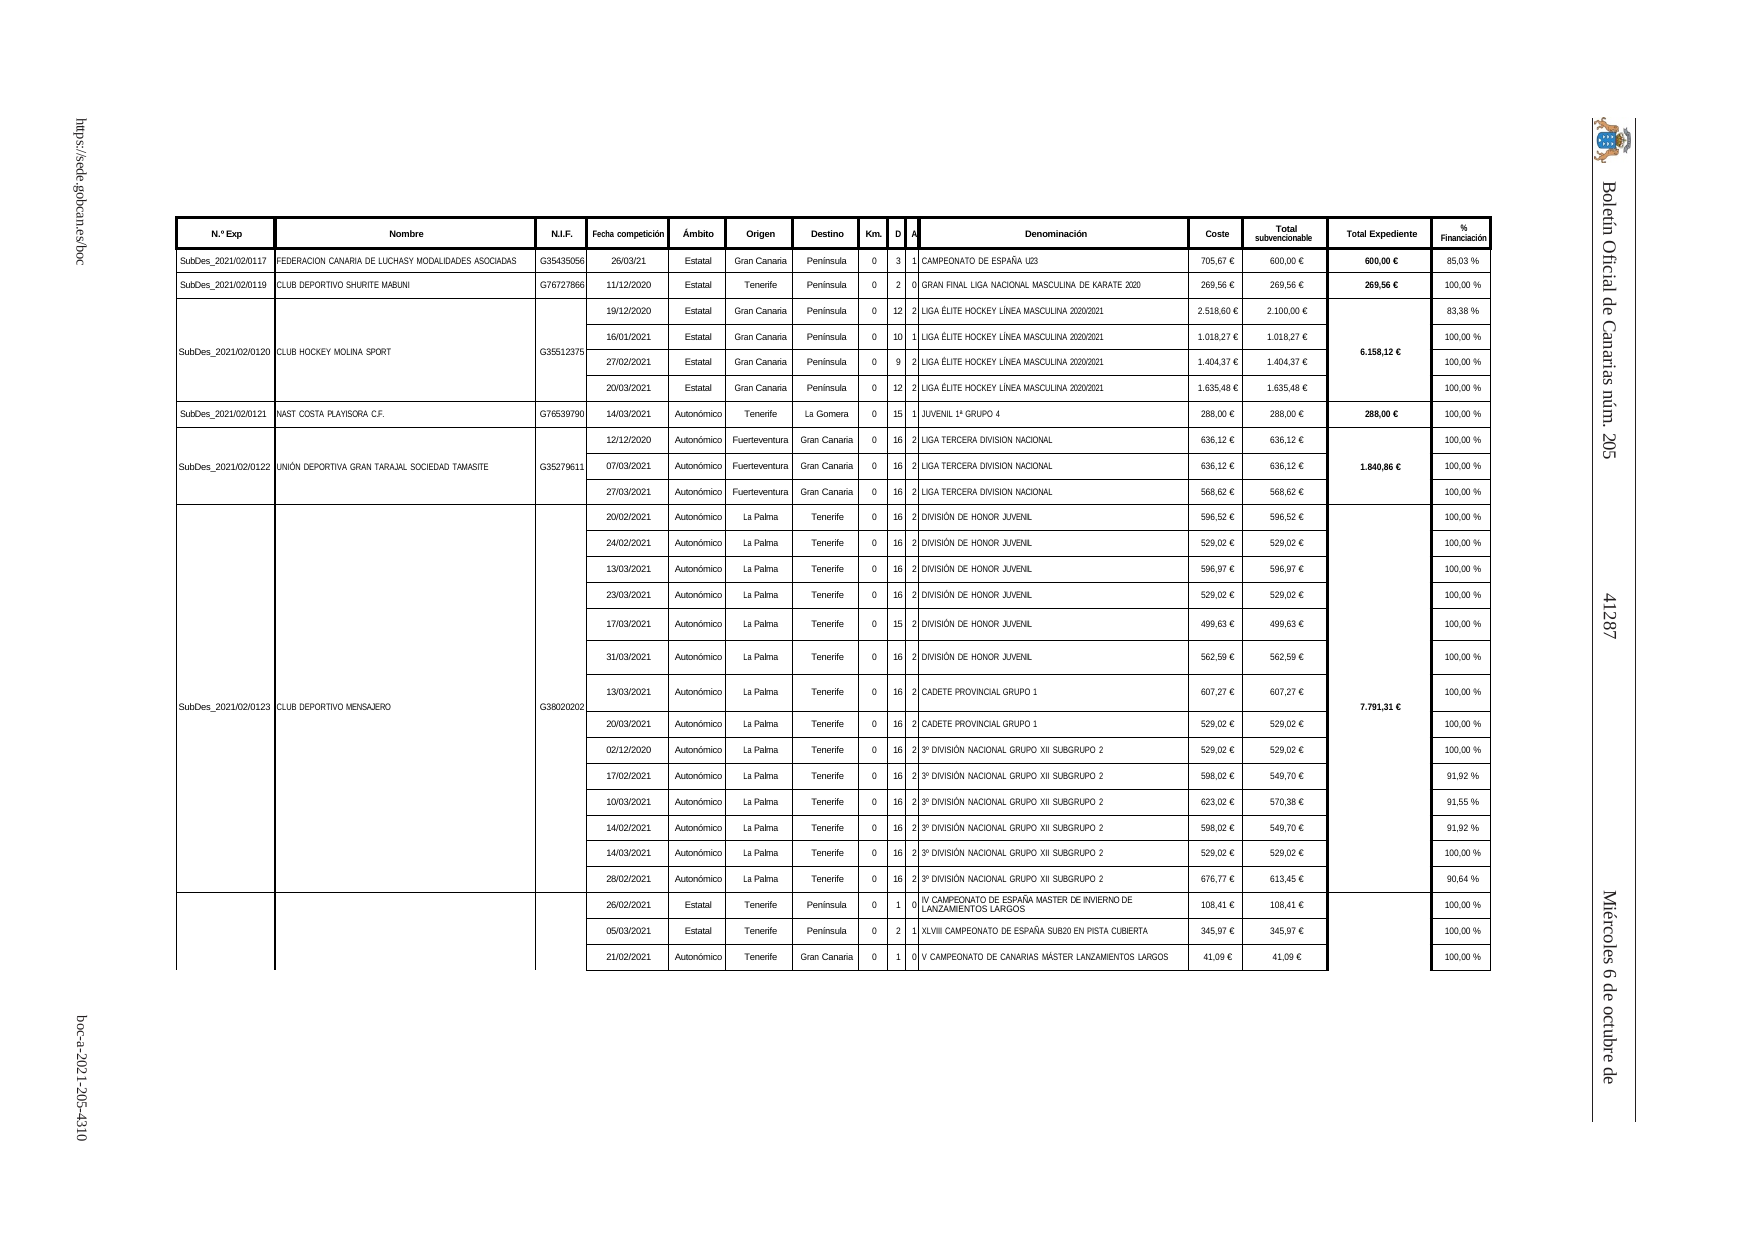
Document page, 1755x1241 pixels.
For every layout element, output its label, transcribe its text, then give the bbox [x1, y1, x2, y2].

table_cell SubDes_2021/02/0120 [177, 299, 274, 401]
table_cell Tenerife [793, 583, 858, 608]
table_cell Gran Canaria [726, 250, 792, 272]
table_cell 0 [859, 402, 887, 427]
table_cell Gran Canaria [726, 376, 792, 401]
table_cell 562,59 € [1189, 641, 1242, 673]
table_cell CLUB DEPORTIVO SHURITE MABUNI [276, 273, 535, 298]
table_cell [276, 893, 535, 969]
table_header Denominación [921, 219, 1187, 247]
table_cell 100,00 % [1433, 945, 1490, 969]
table_cell La Palma [726, 764, 792, 789]
table_cell 2 [906, 712, 918, 737]
table_cell CADETE PROVINCIAL GRUPO 1 [919, 712, 1188, 737]
table_cell 1.635,48 € [1189, 376, 1242, 401]
table_cell Tenerife [793, 557, 858, 582]
table_cell 0 [859, 790, 887, 814]
table_cell Estatal [669, 376, 725, 401]
table_cell 596,52 € [1189, 505, 1242, 530]
table_cell 0 [906, 893, 918, 918]
table_cell 12 [888, 376, 905, 401]
table_cell V CAMPEONATO DE CANARIAS MÁSTER LANZAMIENTOS LARGOS [919, 945, 1188, 969]
table_cell Tenerife [793, 764, 858, 789]
table_cell 1 [888, 945, 905, 969]
table_cell 1.404,37 € [1189, 350, 1242, 375]
table_cell [536, 893, 586, 969]
table_cell Gran Canaria [793, 945, 858, 969]
table_cell 3º DIVISIÓN NACIONAL GRUPO XII SUBGRUPO 2 [919, 738, 1188, 763]
table_header Origen [727, 219, 791, 247]
table_header A [907, 219, 917, 247]
table_cell Tenerife [726, 893, 792, 918]
table_cell 2 [888, 273, 905, 298]
table_cell 100,00 % [1433, 531, 1490, 556]
table_cell Tenerife [793, 738, 858, 763]
table_cell 0 [859, 428, 887, 453]
table_cell La Palma [726, 609, 792, 640]
text 41287 [1600, 593, 1621, 642]
table_cell 2 [906, 376, 918, 401]
table_cell 1 [906, 919, 918, 944]
table_cell 100,00 % [1433, 841, 1490, 866]
table_cell 41,09 € [1243, 945, 1326, 969]
table_cell 0 [859, 273, 887, 298]
table_cell G35512375 [536, 299, 586, 401]
table_cell 3º DIVISIÓN NACIONAL GRUPO XII SUBGRUPO 2 [919, 841, 1188, 866]
table_cell 3º DIVISIÓN NACIONAL GRUPO XII SUBGRUPO 2 [919, 790, 1188, 814]
table_cell 3º DIVISIÓN NACIONAL GRUPO XII SUBGRUPO 2 [919, 764, 1188, 789]
table_cell 2 [906, 531, 918, 556]
table_cell 636,12 € [1243, 454, 1326, 478]
table_cell 2 [906, 790, 918, 814]
table_cell Tenerife [793, 505, 858, 530]
table_cell 05/03/2021 [587, 919, 668, 944]
table_cell 288,00 € [1189, 402, 1242, 427]
table_cell 529,02 € [1243, 738, 1326, 763]
table_cell SubDes_2021/02/0122 [177, 428, 274, 504]
table_cell Estatal [669, 299, 725, 323]
table_cell 16 [888, 505, 905, 530]
table_cell 13/03/2021 [587, 675, 668, 711]
table_cell 12/12/2020 [587, 428, 668, 453]
table_cell 529,02 € [1189, 712, 1242, 737]
table_cell Autonómico [669, 816, 725, 840]
table_cell Estatal [669, 250, 725, 272]
table_cell 16 [888, 790, 905, 814]
table_cell 16 [888, 480, 905, 504]
table_cell 562,59 € [1243, 641, 1326, 673]
table_cell Península [793, 893, 858, 918]
table_cell Tenerife [793, 675, 858, 711]
table_cell 3º DIVISIÓN NACIONAL GRUPO XII SUBGRUPO 2 [919, 867, 1188, 892]
table_cell 570,38 € [1243, 790, 1326, 814]
table_cell LIGA TERCERA DIVISION NACIONAL [919, 428, 1188, 453]
table_cell La Palma [726, 790, 792, 814]
table_cell Tenerife [726, 402, 792, 427]
table_cell SubDes_2021/02/0123 [177, 505, 274, 892]
text https://sede.gobcan.es/boc [73, 118, 90, 273]
table_cell 6.158,12 € [1329, 299, 1430, 401]
table_cell [1329, 893, 1430, 969]
table_cell 607,27 € [1243, 675, 1326, 711]
table_cell 600,00 € [1243, 250, 1326, 272]
table_cell 1 [906, 325, 918, 349]
table_cell 9 [888, 350, 905, 375]
table_cell Fuerteventura [726, 428, 792, 453]
table_cell Autonómico [669, 764, 725, 789]
table_cell 1 [888, 893, 905, 918]
table_cell 3º DIVISIÓN NACIONAL GRUPO XII SUBGRUPO 2 [919, 816, 1188, 840]
table_header Coste [1190, 219, 1241, 247]
table_cell Tenerife [726, 945, 792, 969]
table_cell 0 [859, 250, 887, 272]
table_header Fecha competición [588, 219, 667, 247]
table_cell 2 [906, 764, 918, 789]
table_cell 1 [906, 250, 918, 272]
table_cell 90,64 % [1433, 867, 1490, 892]
table_cell 100,00 % [1433, 376, 1490, 401]
table_cell 0 [859, 816, 887, 840]
table_cell 529,02 € [1243, 583, 1326, 608]
table_cell Gran Canaria [793, 480, 858, 504]
table_cell 28/02/2021 [587, 867, 668, 892]
table_cell 100,00 % [1433, 402, 1490, 427]
table_cell 26/02/2021 [587, 893, 668, 918]
table_cell 613,45 € [1243, 867, 1326, 892]
table_cell La Palma [726, 557, 792, 582]
table_cell 13/03/2021 [587, 557, 668, 582]
table_cell LIGA ÉLITE HOCKEY LÍNEA MASCULINA 2020/2021 [919, 376, 1188, 401]
table_cell 2 [906, 641, 918, 673]
table_cell 600,00 € [1329, 250, 1430, 272]
table_cell 269,56 € [1189, 273, 1242, 298]
table_cell 16/01/2021 [587, 325, 668, 349]
table_cell DIVISIÓN DE HONOR JUVENIL [919, 531, 1188, 556]
table_cell 1.635,48 € [1243, 376, 1326, 401]
table_cell 2 [906, 557, 918, 582]
table_cell 636,12 € [1189, 454, 1242, 478]
table_cell Tenerife [793, 609, 858, 640]
table_cell Península [793, 376, 858, 401]
table_cell 2 [906, 299, 918, 323]
table_cell 2.100,00 € [1243, 299, 1326, 323]
table_cell 100,00 % [1433, 583, 1490, 608]
table_cell 529,02 € [1189, 531, 1242, 556]
table_cell Tenerife [726, 273, 792, 298]
table_cell 1.018,27 € [1189, 325, 1242, 349]
table_cell La Palma [726, 531, 792, 556]
table_cell 0 [859, 919, 887, 944]
table_cell 0 [859, 531, 887, 556]
table_cell 0 [859, 675, 887, 711]
table_cell Península [793, 250, 858, 272]
table_header Total Expediente [1329, 219, 1430, 247]
table_cell Tenerife [793, 816, 858, 840]
table_header N.º Exp [178, 219, 273, 247]
table_cell 1.018,27 € [1243, 325, 1326, 349]
table_cell Autonómico [669, 480, 725, 504]
table_cell La Palma [726, 675, 792, 711]
table_cell 20/02/2021 [587, 505, 668, 530]
table_cell 12 [888, 299, 905, 323]
table_cell LIGA ÉLITE HOCKEY LÍNEA MASCULINA 2020/2021 [919, 350, 1188, 375]
table_cell 0 [859, 583, 887, 608]
table_cell SubDes_2021/02/0119 [177, 273, 274, 298]
table_cell Autonómico [669, 583, 725, 608]
table_cell 529,02 € [1243, 531, 1326, 556]
table_cell CLUB DEPORTIVO MENSAJERO [276, 505, 535, 892]
table_header Nombre [277, 219, 534, 247]
table_cell 1.404,37 € [1243, 350, 1326, 375]
table_cell 288,00 € [1329, 402, 1430, 427]
table_cell 2 [906, 816, 918, 840]
table_cell 15 [888, 402, 905, 427]
table_cell La Palma [726, 505, 792, 530]
table_cell Estatal [669, 325, 725, 349]
table_cell 2 [906, 454, 918, 478]
table_cell 85,03 % [1433, 250, 1490, 272]
table_cell Autonómico [669, 790, 725, 814]
table_cell 345,97 € [1189, 919, 1242, 944]
table_cell 2 [906, 350, 918, 375]
table_cell 549,70 € [1243, 816, 1326, 840]
table_cell 17/03/2021 [587, 609, 668, 640]
table_cell 529,02 € [1243, 712, 1326, 737]
table_cell 10/03/2021 [587, 790, 668, 814]
table_cell Fuerteventura [726, 454, 792, 478]
table_cell 596,97 € [1243, 557, 1326, 582]
table_cell Península [793, 919, 858, 944]
table_cell 0 [859, 867, 887, 892]
table_cell Autonómico [669, 428, 725, 453]
table_cell 108,41 € [1189, 893, 1242, 918]
table_cell 16 [888, 738, 905, 763]
table_cell CADETE PROVINCIAL GRUPO 1 [919, 675, 1188, 711]
table_cell [177, 893, 274, 969]
table_cell 2.518,60 € [1189, 299, 1242, 323]
table_cell 0 [859, 376, 887, 401]
table_cell DIVISIÓN DE HONOR JUVENIL [919, 505, 1188, 530]
table_cell 100,00 % [1433, 428, 1490, 453]
table_cell 16 [888, 583, 905, 608]
table_cell 14/02/2021 [587, 816, 668, 840]
table_cell 676,77 € [1189, 867, 1242, 892]
table_header Destino [794, 219, 857, 247]
table_cell Gran Canaria [793, 454, 858, 478]
table_cell 91,92 % [1433, 816, 1490, 840]
table_cell 549,70 € [1243, 764, 1326, 789]
table_cell G38020202 [536, 505, 586, 892]
table_cell 568,62 € [1243, 480, 1326, 504]
table_cell JUVENIL 1ª GRUPO 4 [919, 402, 1188, 427]
table_cell 91,92 % [1433, 764, 1490, 789]
table_cell 14/03/2021 [587, 402, 668, 427]
table_cell 100,00 % [1433, 641, 1490, 673]
table_cell 16 [888, 428, 905, 453]
table_cell 16 [888, 867, 905, 892]
table_cell La Gomera [793, 402, 858, 427]
table_cell 16 [888, 641, 905, 673]
table_cell 0 [859, 893, 887, 918]
table_cell 16 [888, 454, 905, 478]
table_cell LIGA ÉLITE HOCKEY LÍNEA MASCULINA 2020/2021 [919, 325, 1188, 349]
table_cell NAST COSTA PLAYISORA C.F. [276, 402, 535, 427]
table_cell Autonómico [669, 841, 725, 866]
table_cell 623,02 € [1189, 790, 1242, 814]
table_cell 0 [859, 764, 887, 789]
table_cell Tenerife [793, 790, 858, 814]
table_cell DIVISIÓN DE HONOR JUVENIL [919, 641, 1188, 673]
table_cell 0 [859, 505, 887, 530]
table_cell 598,02 € [1189, 816, 1242, 840]
table_cell Gran Canaria [793, 428, 858, 453]
table_cell 24/02/2021 [587, 531, 668, 556]
table_cell 31/03/2021 [587, 641, 668, 673]
table_cell 100,00 % [1433, 738, 1490, 763]
table_cell 11/12/2020 [587, 273, 668, 298]
table_cell 16 [888, 764, 905, 789]
table_cell 27/02/2021 [587, 350, 668, 375]
table_cell 2 [888, 919, 905, 944]
table_cell 0 [859, 609, 887, 640]
table_cell Tenerife [793, 641, 858, 673]
table_cell 598,02 € [1189, 764, 1242, 789]
table_header N.I.F. [537, 219, 585, 247]
table_cell Autonómico [669, 531, 725, 556]
table_cell 100,00 % [1433, 557, 1490, 582]
table_header % Financiación [1433, 219, 1489, 247]
table_cell Península [793, 325, 858, 349]
table_cell 0 [859, 738, 887, 763]
table_header Total subvencionable [1244, 219, 1326, 247]
table_cell 23/03/2021 [587, 583, 668, 608]
table_cell 0 [859, 299, 887, 323]
table_cell 269,56 € [1243, 273, 1326, 298]
table_cell Estatal [669, 919, 725, 944]
table_cell 0 [859, 841, 887, 866]
table_cell 100,00 % [1433, 893, 1490, 918]
table_cell La Palma [726, 867, 792, 892]
table_cell 2 [906, 609, 918, 640]
table_cell DIVISIÓN DE HONOR JUVENIL [919, 583, 1188, 608]
table_cell 0 [859, 712, 887, 737]
table_cell G76539790 [536, 402, 586, 427]
table_cell La Palma [726, 712, 792, 737]
table_cell 596,52 € [1243, 505, 1326, 530]
table_cell Autonómico [669, 641, 725, 673]
table_cell 529,02 € [1243, 841, 1326, 866]
table_cell Estatal [669, 273, 725, 298]
table_cell Tenerife [726, 919, 792, 944]
table_cell Península [793, 350, 858, 375]
table_cell G35435056 [536, 250, 586, 272]
table_cell 529,02 € [1189, 738, 1242, 763]
table_cell 596,97 € [1189, 557, 1242, 582]
table_cell 2 [906, 675, 918, 711]
table_cell 568,62 € [1189, 480, 1242, 504]
table_cell SubDes_2021/02/0117 [177, 250, 274, 272]
table_cell 499,63 € [1189, 609, 1242, 640]
table_cell GRAN FINAL LIGA NACIONAL MASCULINA DE KARATE 2020 [919, 273, 1188, 298]
table_cell 108,41 € [1243, 893, 1326, 918]
table_cell 0 [859, 350, 887, 375]
table_cell Tenerife [793, 712, 858, 737]
table_cell Autonómico [669, 867, 725, 892]
table_cell UNIÓN DEPORTIVA GRAN TARAJAL SOCIEDAD TAMASITE [276, 428, 535, 504]
table_cell 1.840,86 € [1329, 428, 1430, 504]
table_cell 26/03/21 [587, 250, 668, 272]
table_cell 0 [906, 273, 918, 298]
table_cell 16 [888, 816, 905, 840]
table_cell 7.791,31 € [1329, 505, 1430, 892]
table_cell DIVISIÓN DE HONOR JUVENIL [919, 557, 1188, 582]
table_cell Autonómico [669, 712, 725, 737]
table_cell 20/03/2021 [587, 712, 668, 737]
table_cell 20/03/2021 [587, 376, 668, 401]
table_cell 288,00 € [1243, 402, 1326, 427]
table_header D [889, 219, 904, 247]
table_cell Autonómico [669, 402, 725, 427]
table_cell 16 [888, 675, 905, 711]
table_cell 100,00 % [1433, 919, 1490, 944]
table_cell 100,00 % [1433, 609, 1490, 640]
text boc-a-2021-205-4310 [74, 1016, 91, 1145]
table_cell 607,27 € [1189, 675, 1242, 711]
table_cell Autonómico [669, 557, 725, 582]
table_cell 100,00 % [1433, 675, 1490, 711]
table_cell 499,63 € [1243, 609, 1326, 640]
table_cell Gran Canaria [726, 325, 792, 349]
table_cell Península [793, 299, 858, 323]
table_cell LIGA TERCERA DIVISION NACIONAL [919, 454, 1188, 478]
table_cell Fuerteventura [726, 480, 792, 504]
table_cell 2 [906, 867, 918, 892]
table_cell Autonómico [669, 454, 725, 478]
table_cell Autonómico [669, 738, 725, 763]
table_cell Tenerife [793, 531, 858, 556]
table_header Km. [860, 219, 886, 247]
table_cell 19/12/2020 [587, 299, 668, 323]
table_cell Tenerife [793, 867, 858, 892]
table_cell Autonómico [669, 505, 725, 530]
table_cell FEDERACION CANARIA DE LUCHASY MODALIDADES ASOCIADAS [276, 250, 535, 272]
table_cell La Palma [726, 738, 792, 763]
table_cell La Palma [726, 583, 792, 608]
text Boletín Oficial de Canarias núm. 205 [1599, 181, 1621, 462]
table_cell La Palma [726, 816, 792, 840]
table_cell Autonómico [669, 945, 725, 969]
table_cell 07/03/2021 [587, 454, 668, 478]
table_cell La Palma [726, 641, 792, 673]
table_cell 27/03/2021 [587, 480, 668, 504]
table_cell Autonómico [669, 675, 725, 711]
table_cell 2 [906, 480, 918, 504]
table_cell La Palma [726, 841, 792, 866]
table_cell 0 [859, 480, 887, 504]
table_cell 2 [906, 583, 918, 608]
table_cell 705,67 € [1189, 250, 1242, 272]
table_cell Península [793, 273, 858, 298]
table_cell G35279611 [536, 428, 586, 504]
table_cell 100,00 % [1433, 480, 1490, 504]
table_cell 100,00 % [1433, 712, 1490, 737]
table_cell Estatal [669, 350, 725, 375]
table_cell 0 [859, 945, 887, 969]
table_cell Autonómico [669, 609, 725, 640]
table_cell 10 [888, 325, 905, 349]
table_cell Tenerife [793, 841, 858, 866]
table_cell CLUB HOCKEY MOLINA SPORT [276, 299, 535, 401]
table_cell LIGA ÉLITE HOCKEY LÍNEA MASCULINA 2020/2021 [919, 299, 1188, 323]
table_cell 529,02 € [1189, 841, 1242, 866]
table_cell 269,56 € [1329, 273, 1430, 298]
table_cell DIVISIÓN DE HONOR JUVENIL [919, 609, 1188, 640]
table_cell 16 [888, 557, 905, 582]
table_cell 41,09 € [1189, 945, 1242, 969]
table_cell 0 [859, 454, 887, 478]
table_cell 100,00 % [1433, 273, 1490, 298]
text Miércoles 6 de octubre de 2021 [1598, 890, 1621, 1124]
table_cell 345,97 € [1243, 919, 1326, 944]
table_cell 2 [906, 428, 918, 453]
table_cell 100,00 % [1433, 505, 1490, 530]
table_cell XLVIII CAMPEONATO DE ESPAÑA SUB20 EN PISTA CUBIERTA [919, 919, 1188, 944]
table_cell 83,38 % [1433, 299, 1490, 323]
table_cell 91,55 % [1433, 790, 1490, 814]
table_cell 636,12 € [1189, 428, 1242, 453]
table_cell 3 [888, 250, 905, 272]
table_cell Gran Canaria [726, 350, 792, 375]
table_cell CAMPEONATO DE ESPAÑA U23 [919, 250, 1188, 272]
table_cell 2 [906, 841, 918, 866]
table_cell 0 [906, 945, 918, 969]
table_cell 16 [888, 531, 905, 556]
table_cell G76727866 [536, 273, 586, 298]
table_cell 0 [859, 557, 887, 582]
table_cell 2 [906, 738, 918, 763]
table_cell SubDes_2021/02/0121 [177, 402, 274, 427]
table_cell 15 [888, 609, 905, 640]
table_cell 02/12/2020 [587, 738, 668, 763]
table_cell Estatal [669, 893, 725, 918]
table_cell 16 [888, 712, 905, 737]
table_cell 100,00 % [1433, 454, 1490, 478]
table_cell 100,00 % [1433, 350, 1490, 375]
table_cell 21/02/2021 [587, 945, 668, 969]
table_cell 529,02 € [1189, 583, 1242, 608]
table_cell 0 [859, 325, 887, 349]
table_cell 16 [888, 841, 905, 866]
table_cell 17/02/2021 [587, 764, 668, 789]
table_cell 1 [906, 402, 918, 427]
table_cell 2 [906, 505, 918, 530]
table_header Ámbito [670, 219, 724, 247]
table_cell 100,00 % [1433, 325, 1490, 349]
table_cell Gran Canaria [726, 299, 792, 323]
table_cell LIGA TERCERA DIVISION NACIONAL [919, 480, 1188, 504]
table_cell 0 [859, 641, 887, 673]
table_cell 636,12 € [1243, 428, 1326, 453]
table_cell IV CAMPEONATO DE ESPAÑA MASTER DE INVIERNO DE LANZAMIENTOS LARGOS [919, 893, 1188, 918]
table_cell 14/03/2021 [587, 841, 668, 866]
